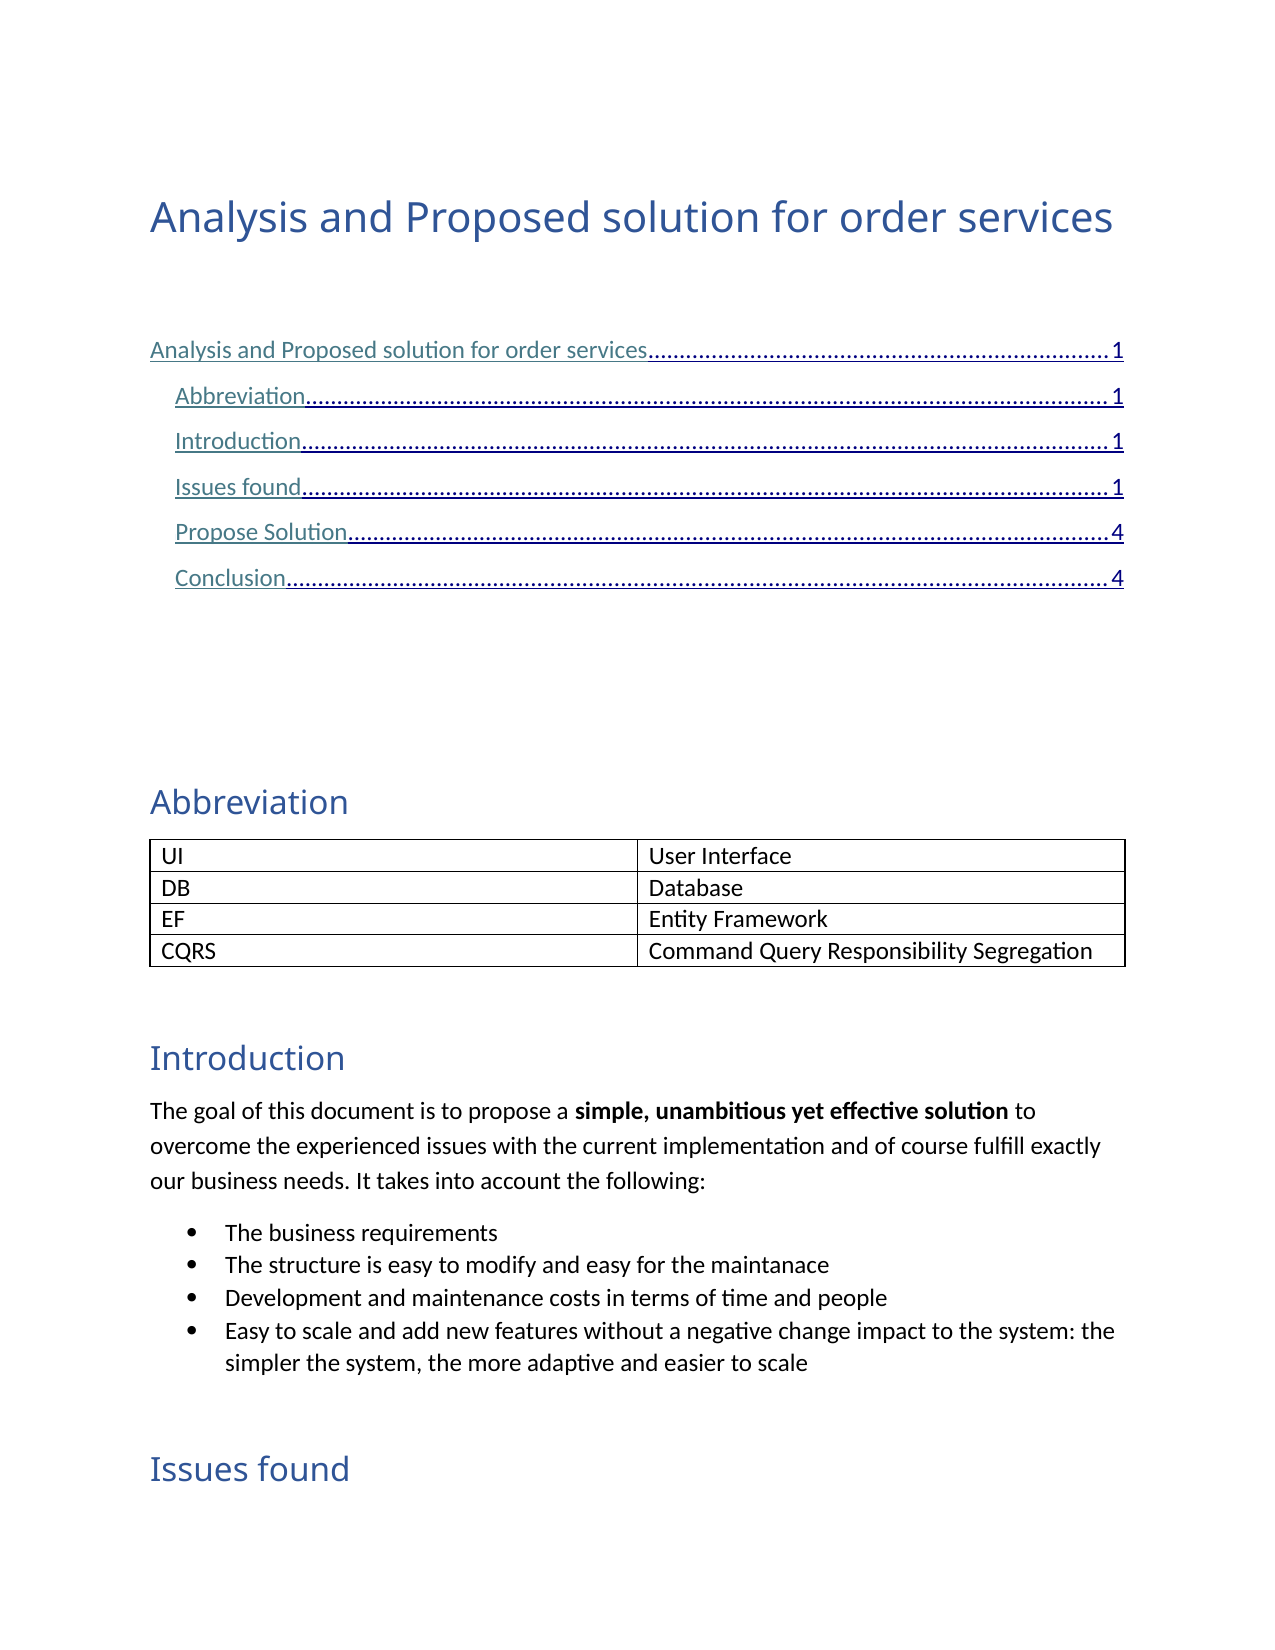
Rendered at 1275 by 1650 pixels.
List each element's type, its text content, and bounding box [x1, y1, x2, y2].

subtitle Abbreviation [150, 779, 1125, 824]
table_header UI [151, 840, 637, 871]
subtitle Issues found [150, 1446, 1125, 1491]
table_cell CQRS [151, 935, 637, 966]
text Issues found 1 [175, 471, 1125, 501]
list The structure is easy to modify and easy for the maintanace [187, 1250, 1125, 1280]
text Introduction 1 [175, 425, 1125, 456]
table_cell EF [151, 904, 637, 934]
table_cell Database [638, 872, 1124, 902]
text Analysis and Proposed solution for order services 1 [150, 334, 1125, 365]
text Abbreviation 1 [175, 380, 1125, 411]
table_cell DB [151, 872, 637, 902]
text Conclusion 4 [175, 562, 1125, 592]
text The goal of this document is to propose a simple, unambitious yet effective solution to overcome the experienced issues with the current implementation and of course fulfill exactly our business needs. It takes into account the following: [150, 1095, 1125, 1196]
subtitle Introduction [150, 1035, 1125, 1080]
subtitle Analysis and Proposed solution for order services [150, 187, 1125, 244]
table_header User Interface [638, 840, 1124, 871]
list Development and maintenance costs in terms of time and people [187, 1282, 1125, 1313]
list The business requirements [187, 1217, 1125, 1248]
text Propose Solution 4 [175, 516, 1125, 547]
table_cell Entity Framework [638, 904, 1124, 934]
list Easy to scale and add new features without a negative change impact to the system: the simpler the system, the more adaptive and easier to scale [187, 1315, 1125, 1378]
table_cell Command Query Responsibility Segregation [638, 935, 1124, 966]
